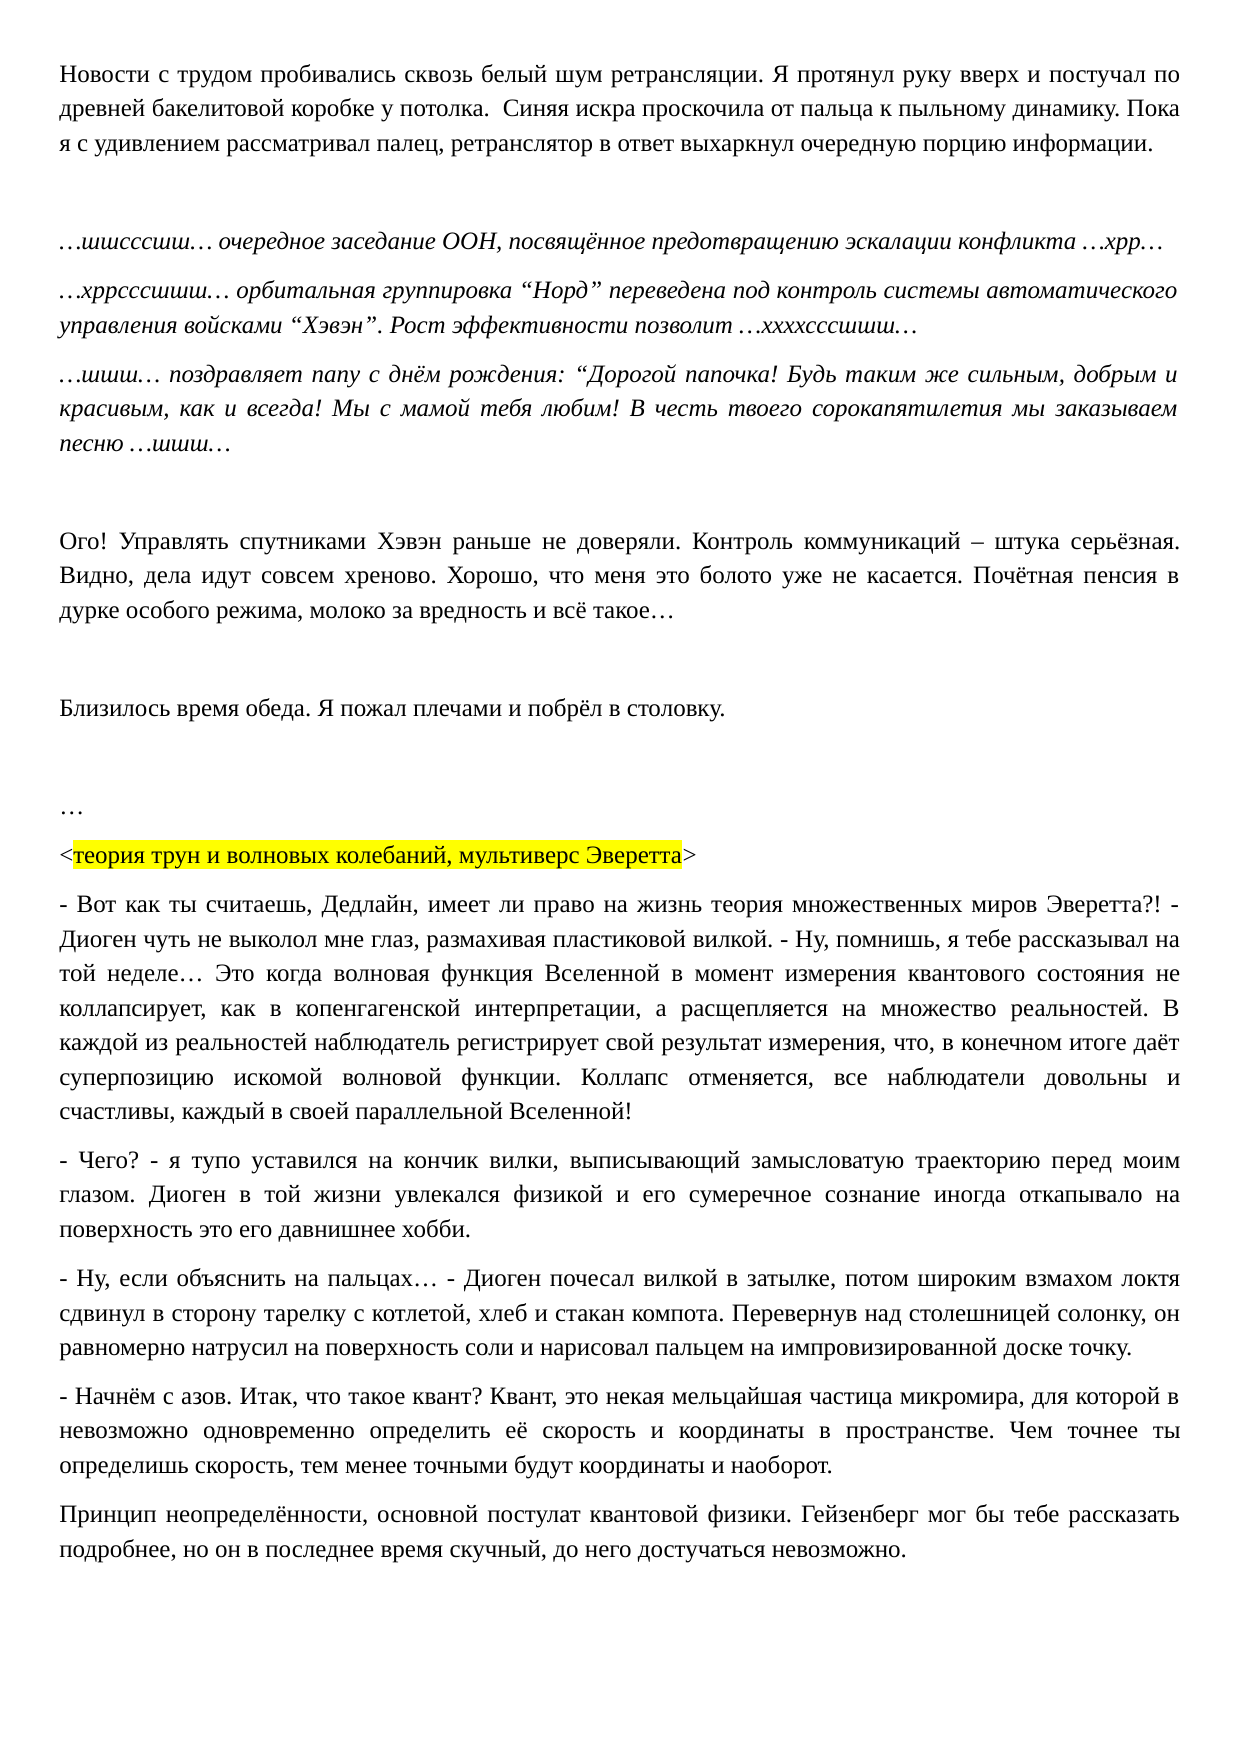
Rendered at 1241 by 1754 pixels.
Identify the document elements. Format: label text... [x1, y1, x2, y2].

text - Начнём с азов. Итак, что такое квант? Квант, это некая мельцайшая частица микромира, для которой в невозможно одновременно определить её скорость и координаты в пространстве. Чем точнее ты определишь скорость, тем менее точными будут координаты и наоборот. [59, 1381, 1181, 1479]
text <теория трун и волновых колебаний, мультиверс Эверетта> [59, 840, 1181, 869]
text - Ну, если объяснить на пальцах… - Диоген почесал вилкой в затылке, потом широким взмахом локтя сдвинул в сторону тарелку с котлетой, хлеб и стакан компота. Перевернув над столешницей солонку, он равномерно натрусил на поверхность соли и нарисовал пальцем на импровизированной доске точку. [59, 1263, 1181, 1361]
text …хррсссшшш… орбитальная группировка “Норд” переведена под контроль системы автоматического управления войсками “Хэвэн”. Рост эффективности позволит …ххххсссшшш… [59, 275, 1181, 338]
text Ого! Управлять спутниками Хэвэн раньше не доверяли. Контроль коммуникаций – штука серьёзная. Видно, дела идут совсем хреново. Хорошо, что меня это болото уже не касается. Почётная пенсия в дурке особого режима, молоко за вредность и всё такое… [59, 526, 1181, 623]
text Новости с трудом пробивались сквозь белый шум ретрансляции. Я протянул руку вверх и постучал по древней бакелитовой коробке у потолка. Синяя искра проскочила от пальца к пыльному динамику. Пока я с удивлением рассматривал палец, ретранслятор в ответ выхаркнул очередную порцию информации. [59, 59, 1181, 157]
text - Чего? - я тупо уставился на кончик вилки, выписывающий замысловатую траекторию перед моим глазом. Диоген в той жизни увлекался физикой и его сумеречное сознание иногда откапывало на поверхность это его давнишнее хобби. [59, 1145, 1181, 1243]
text … [59, 791, 1181, 820]
text …шшш… поздравляет папу с днём рождения: “Дорогой папочка! Будь таким же сильным, добрым и красивым, как и всегда! Мы с мамой тебя любим! В честь твоего сорокапятилетия мы заказываем песню …шшш… [59, 359, 1181, 456]
text - Вот как ты считаешь, Дедлайн, имеет ли право на жизнь теория множественных миров Эверетта?! - Диоген чуть не выколол мне глаз, размахивая пластиковой вилкой. - Ну, помнишь, я тебе рассказывал на той неделе… Это когда волновая функция Вселенной в момент измерения квантового состояния не коллапсирует, как в копенгагенской интерпретации, а расщепляется на множество реальностей. В каждой из реальностей наблюдатель регистрирует свой результат измерения, что, в конечном итоге даёт суперпозицию искомой волновой функции. Коллапс отменяется, все наблюдатели довольны и счастливы, каждый в своей параллельной Вселенной! [59, 889, 1181, 1125]
text Близилось время обеда. Я пожал плечами и побрёл в столовку. [59, 693, 1181, 722]
text …шшсссшш… очередное заседание ООН, посвящённое предотвращению эскалации конфликта …хрр… [59, 226, 1181, 255]
text Принцип неопределённости, основной постулат квантовой физики. Гейзенберг мог бы тебе рассказать подробнее, но он в последнее время скучный, до него достучаться невозможно. [59, 1499, 1181, 1562]
